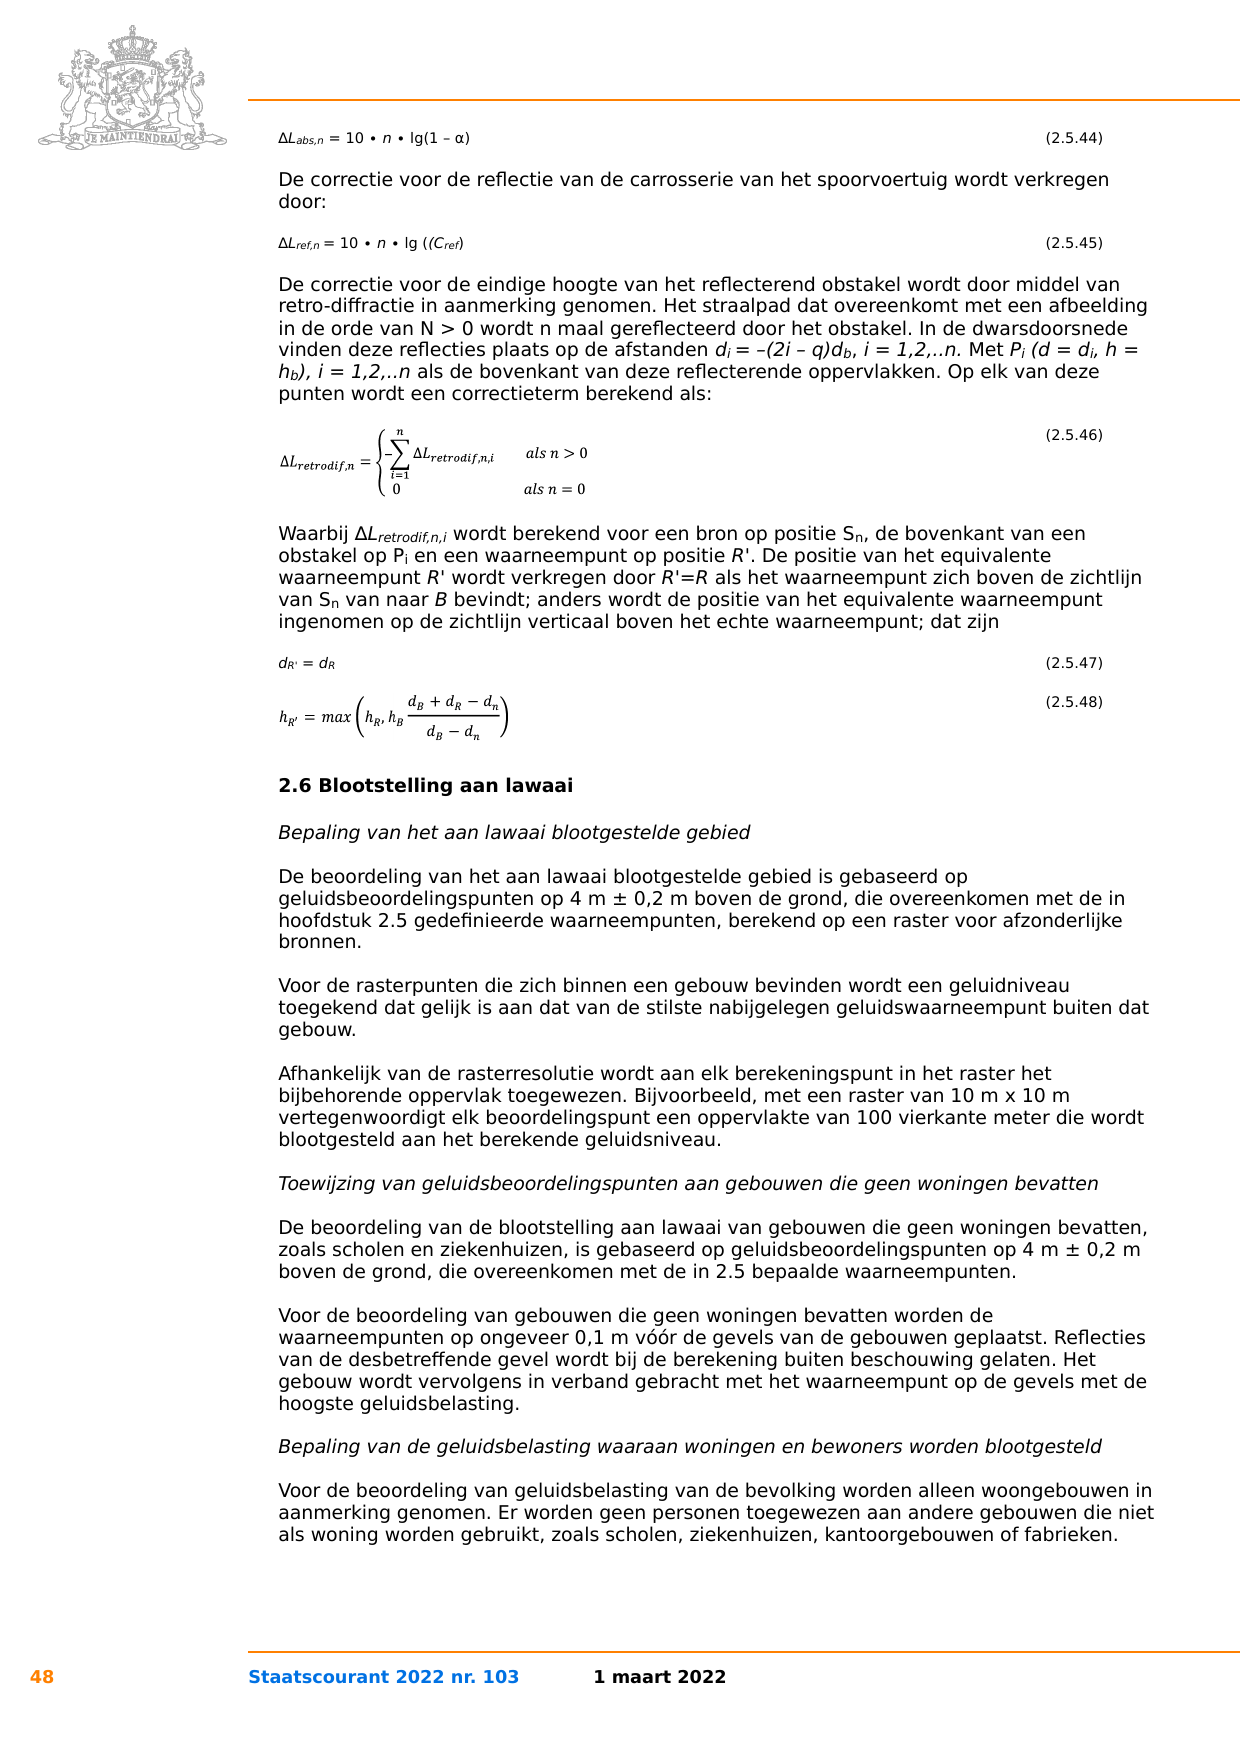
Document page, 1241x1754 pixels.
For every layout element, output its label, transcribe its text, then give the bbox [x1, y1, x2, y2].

table_header dR' = dR [278, 655, 1039, 672]
subtitle Bepaling van de geluidsbelasting waaraan woningen en bewoners worden blootgesteld [278, 1436, 1163, 1458]
table_header (2.5.47) [1039, 655, 1163, 672]
table_header (2.5.48) [1039, 694, 1163, 745]
text De beoordeling van het aan lawaai blootgestelde gebied is gebaseerd op geluidsbeoordelingspunten op 4 m ± 0,2 m boven de grond, die overeenkomen met de in hoofdstuk 2.5 gedefinieerde waarneempunten, berekend op een raster voor afzonderlijke bronnen. [278, 866, 1163, 953]
text Waarbij ∆Lretrodif,n,i wordt berekend voor een bron op positie Sn, de bovenkant van een obstakel op Pi en een waarneempunt op positie R'. De positie van het equivalente waarneempunt R' wordt verkregen door R'=R als het waarneempunt zich boven de zichtlijn van Sn van naar B bevindt; anders wordt de positie van het equivalente waarneempunt ingenomen op de zichtlijn verticaal boven het echte waarneempunt; dat zijn [278, 523, 1163, 633]
subtitle 2.6 Blootstelling aan lawaai [278, 775, 1163, 797]
table_header ∆Labs,n = 10 ∙ n ∙ lg(1 – α) [278, 130, 1039, 147]
picture [278, 693, 509, 742]
text De correctie voor de eindige hoogte van het reflecterend obstakel wordt door middel van retro-diffractie in aanmerking genomen. Het straalpad dat overeenkomt met een afbeelding in de orde van N > 0 wordt n maal gereflecteerd door het obstakel. In de dwarsdoorsnede vinden deze reflecties plaats op de afstanden di = –(2i – q)db, i = 1,2,..n. Met Pi (d = di, h = hb), i = 1,2,..n als de bovenkant van deze reflecterende oppervlakken. Op elk van deze punten wordt een correctieterm berekend als: [278, 273, 1163, 405]
table_header (2.5.45) [1039, 235, 1163, 252]
picture [278, 427, 692, 498]
table_header [278, 427, 1039, 501]
table_header (2.5.44) [1039, 130, 1163, 147]
picture [38, 25, 227, 150]
text De beoordeling van de blootstelling aan lawaai van gebouwen die geen woningen bevatten, zoals scholen en ziekenhuizen, is gebaseerd op geluidsbeoordelingspunten op 4 m ± 0,2 m boven de grond, die overeenkomen met de in 2.5 bepaalde waarneempunten. [278, 1217, 1163, 1283]
text Voor de beoordeling van gebouwen die geen woningen bevatten worden de waarneempunten op ongeveer 0,1 m vóór de gevels van de gebouwen geplaatst. Reflecties van de desbetreffende gevel wordt bij de berekening buiten beschouwing gelaten. Het gebouw wordt vervolgens in verband gebracht met het waarneempunt op de gevels met de hoogste geluidsbelasting. [278, 1304, 1163, 1414]
text De correctie voor de reflectie van de carrosserie van het spoorvoertuig wordt verkregen door: [278, 169, 1163, 213]
subtitle Toewijzing van geluidsbeoordelingspunten aan gebouwen die geen woningen bevatten [278, 1173, 1163, 1195]
text Voor de rasterpunten die zich binnen een gebouw bevinden wordt een geluidniveau toegekend dat gelijk is aan dat van de stilste nabijgelegen geluidswaarneempunt buiten dat gebouw. [278, 975, 1163, 1041]
text Voor de beoordeling van geluidsbelasting van de bevolking worden alleen woongebouwen in aanmerking genomen. Er worden geen personen toegewezen aan andere gebouwen die niet als woning worden gebruikt, zoals scholen, ziekenhuizen, kantoorgebouwen of fabrieken. [278, 1480, 1163, 1546]
text Afhankelijk van de rasterresolutie wordt aan elk berekeningspunt in het raster het bijbehorende oppervlak toegewezen. Bijvoorbeeld, met een raster van 10 m x 10 m vertegenwoordigt elk beoordelingspunt een oppervlakte van 100 vierkante meter die wordt blootgesteld aan het berekende geluidsniveau. [278, 1063, 1163, 1151]
subtitle Bepaling van het aan lawaai blootgestelde gebied [278, 822, 1163, 844]
table_header ∆Lref,n = 10 ∙ n ∙ lg ((Cref) [278, 235, 1039, 252]
table_header (2.5.46) [1039, 427, 1163, 501]
table_header [278, 694, 1039, 745]
